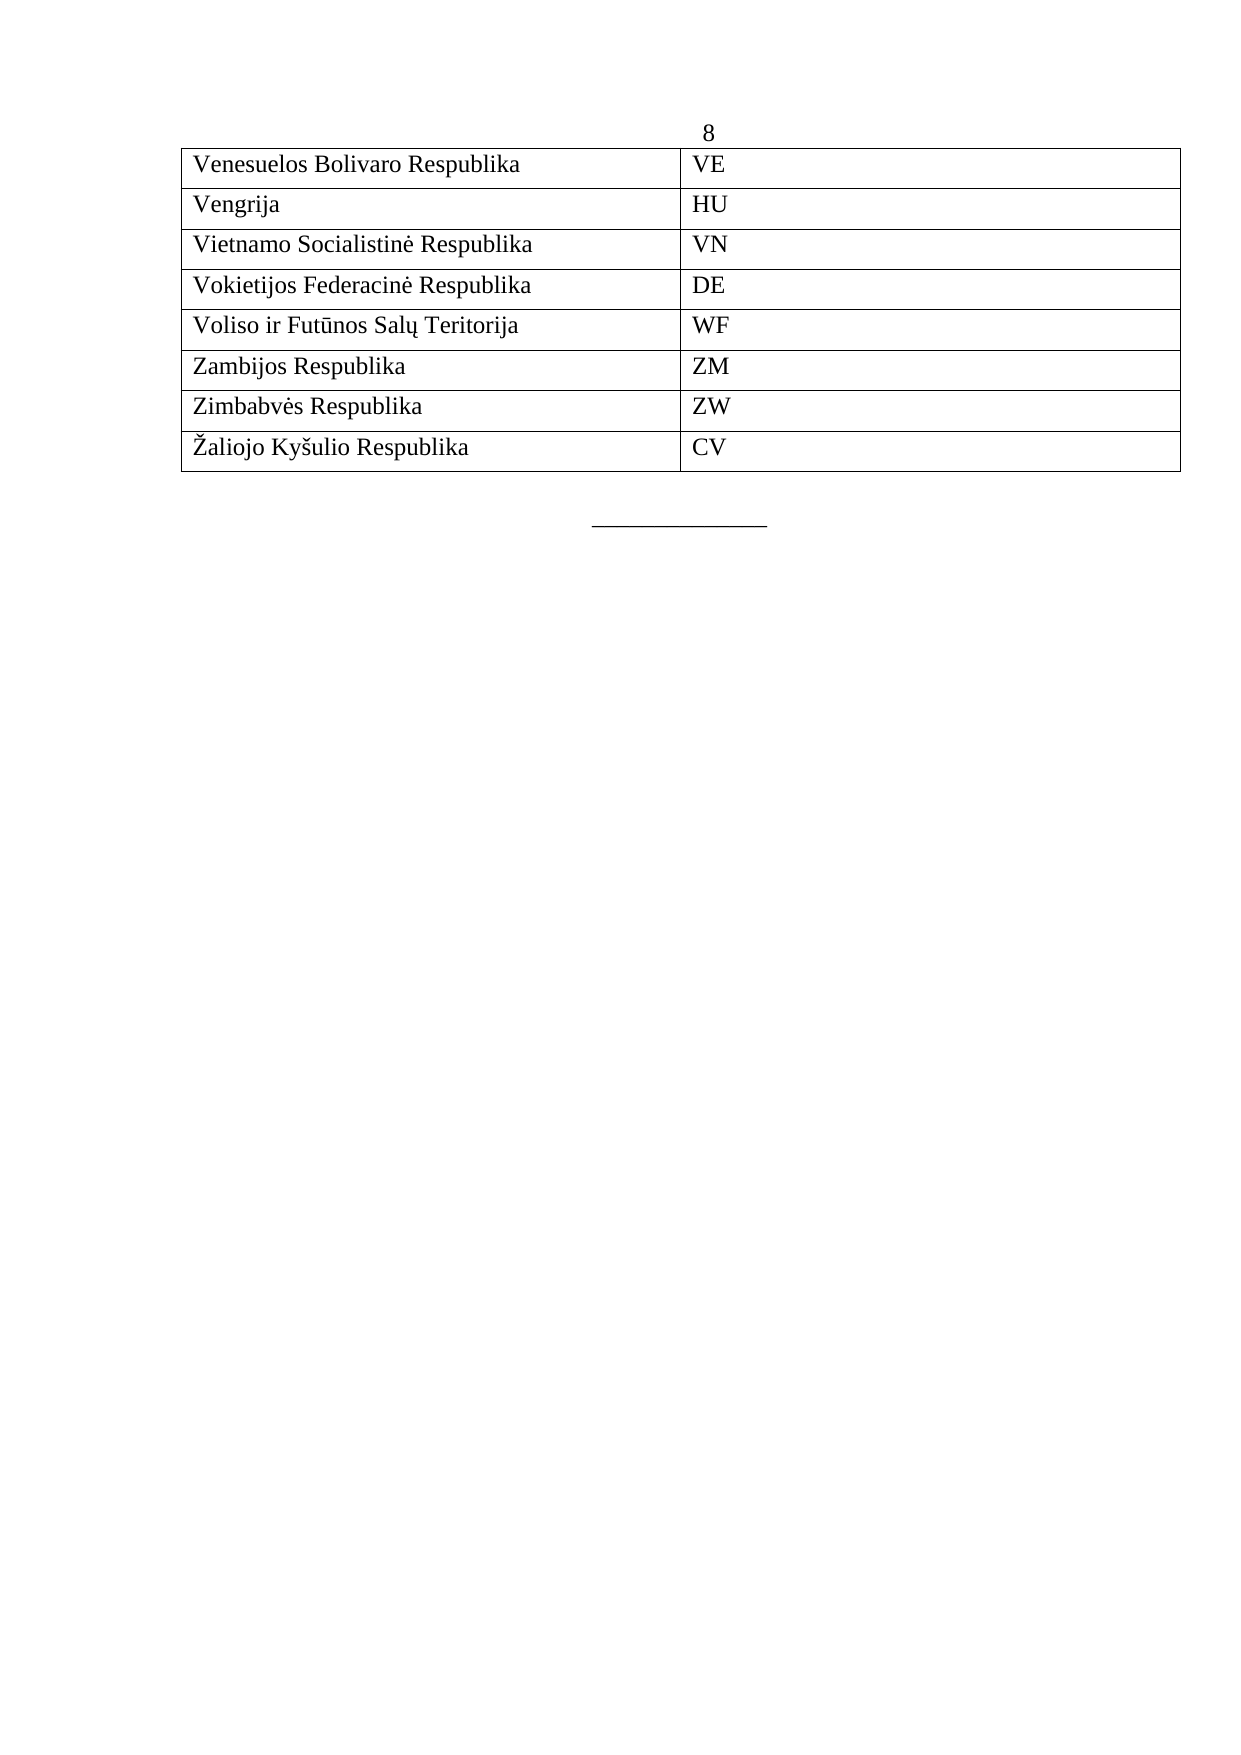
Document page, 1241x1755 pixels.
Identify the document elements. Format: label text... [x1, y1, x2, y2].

table_cell DE [681, 270, 1180, 309]
table_cell Vietnamo Socialistinė Respublika [182, 230, 680, 269]
table_cell Vokietijos Federacinė Respublika [182, 270, 680, 309]
table_cell Vengrija [182, 189, 680, 228]
table_cell Zimbabvės Respublika [182, 391, 680, 431]
table_cell ZW [681, 391, 1180, 431]
text ______________ [177, 501, 1181, 529]
table_cell Voliso ir Futūnos Salų Teritorija [182, 310, 680, 350]
table_cell CV [681, 432, 1180, 471]
table_cell ZM [681, 351, 1180, 390]
table_cell HU [681, 189, 1180, 228]
table_cell WF [681, 310, 1180, 350]
table_cell Venesuelos Bolivaro Respublika [182, 149, 680, 188]
table_cell VN [681, 230, 1180, 269]
table_cell Žaliojo Kyšulio Respublika [182, 432, 680, 471]
table_cell Zambijos Respublika [182, 351, 680, 390]
table_cell VE [681, 149, 1180, 188]
